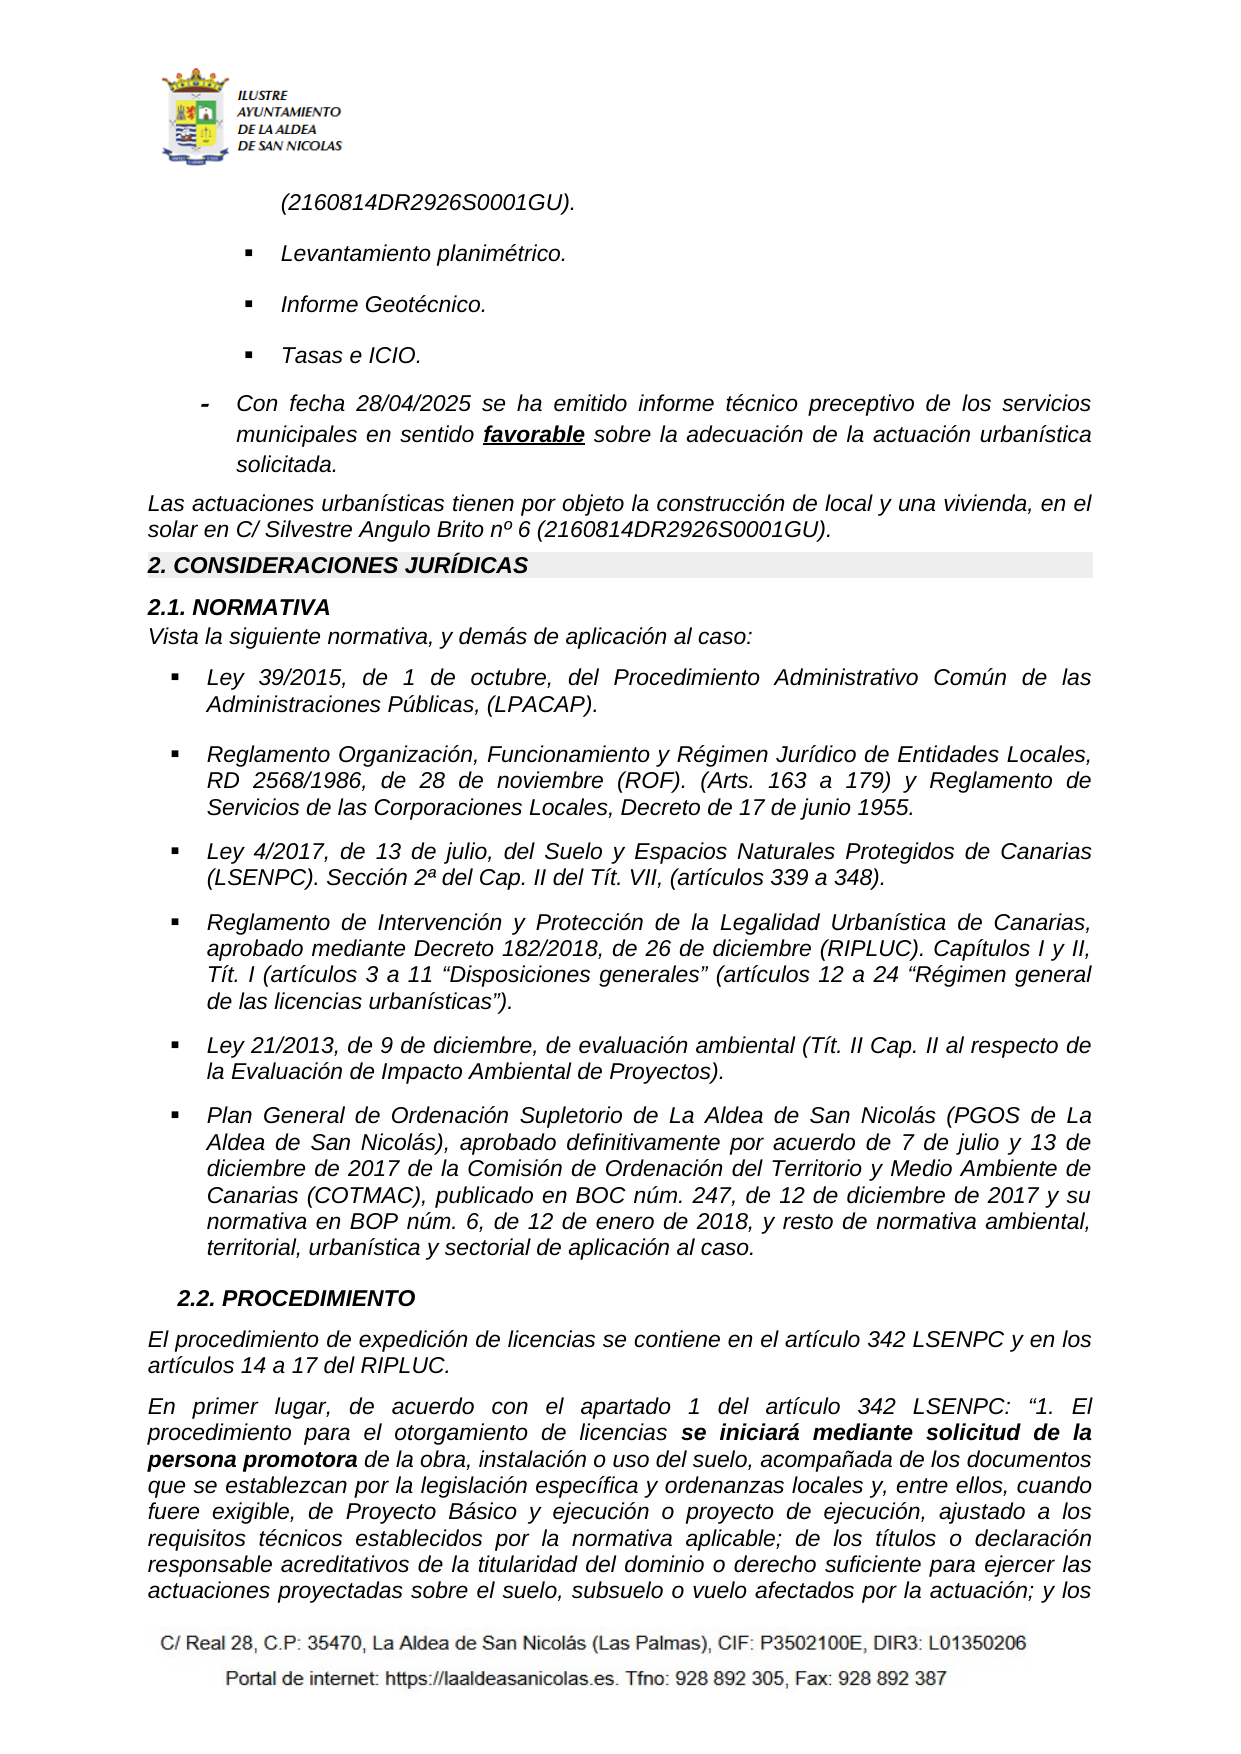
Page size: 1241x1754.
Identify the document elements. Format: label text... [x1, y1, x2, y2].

text En primer lugar, de acuerdo con el apartado 1 del artículo 342 LSENPC: “1. El procedimiento para el otorgamiento de licencias se iniciará mediante solicitud de la persona promotora de la obra, instalación o uso del suelo, acompañada de los documentos que se establezcan por la legislación específica y ordenanzas locales y, entre ellos, cuando fuere exigible, de Proyecto Básico y ejecución o proyecto de ejecución, ajustado a los requisitos técnicos establecidos por la normativa aplicable; de los títulos o declaración responsable acreditativos de la titularidad del dominio o derecho suficiente para ejercer las actuaciones proyectadas sobre el suelo, subsuelo o vuelo afectados por la actuación; y los [148, 1393, 1093, 1604]
list (2160814DR2926S0001GU). [243, 188, 1093, 215]
list Ley 39/2015, de 1 de octubre, del Procedimiento Administrativo Común de las Administraciones Públicas, (LPACAP). [169, 664, 1093, 717]
subtitle 2. CONSIDERACIONES JURÍDICAS [148, 552, 1093, 578]
picture [148, 60, 358, 173]
list Ley 21/2013, de 9 de diciembre, de evaluación ambiental (Tít. II Cap. II al respecto de la Evaluación de Impacto Ambiental de Proyectos). [169, 1032, 1093, 1084]
list Tasas e ICIO. [243, 342, 1093, 369]
list Plan General de Ordenación Supletorio de La Aldea de San Nicolás (PGOS de La Aldea de San Nicolás), aprobado definitivamente por acuerdo de 7 de julio y 13 de diciembre de 2017 de la Comisión de Ordenación del Territorio y Medio Ambiente de Canarias (COTMAC), publicado en BOC núm. 247, de 12 de diciembre de 2017 y su normativa en BOP núm. 6, de 12 de enero de 2018, y resto de normativa ambiental, territorial, urbanística y sectorial de aplicación al caso. [169, 1102, 1093, 1261]
list Con fecha 28/04/2025 se ha emitido informe técnico preceptivo de los servicios municipales en sentido favorable sobre la adecuación de la actuación urbanística solicitada. [199, 390, 1093, 477]
list Informe Geotécnico. [243, 291, 1093, 317]
text Las actuaciones urbanísticas tienen por objeto la construcción de local y una vivienda, en el solar en C/ Silvestre Angulo Brito nº 6 (2160814DR2926S0001GU). [148, 490, 1093, 543]
list Levantamiento planimétrico. [243, 240, 1093, 266]
text Vista la siguiente normativa, y demás de aplicación al caso: [148, 623, 1093, 649]
list Reglamento Organización, Funcionamiento y Régimen Jurídico de Entidades Locales, RD 2568/1986, de 28 de noviembre (ROF). (Arts. 163 a 179) y Reglamento de Servicios de las Corporaciones Locales, Decreto de 17 de junio 1955. [169, 741, 1093, 820]
list Reglamento de Intervención y Protección de la Legalidad Urbanística de Canarias, aprobado mediante Decreto 182/2018, de 26 de diciembre (RIPLUC). Capítulos I y II, Tít. I (artículos 3 a 11 “Disposiciones generales” (artículos 12 a 24 “Régimen general de las licencias urbanísticas”). [169, 908, 1093, 1014]
subtitle 2.1. NORMATIVA [148, 594, 1093, 620]
list Ley 4/2017, de 13 de julio, del Suelo y Espacios Naturales Protegidos de Canarias (LSENPC). Sección 2ª del Cap. II del Tít. VII, (artículos 339 a 348). [169, 838, 1093, 891]
subtitle 2.2. PROCEDIMIENTO [177, 1284, 1093, 1311]
picture [149, 1627, 1034, 1694]
text El procedimiento de expedición de licencias se contiene en el artículo 342 LSENPC y en los artículos 14 a 17 del RIPLUC. [148, 1326, 1093, 1378]
